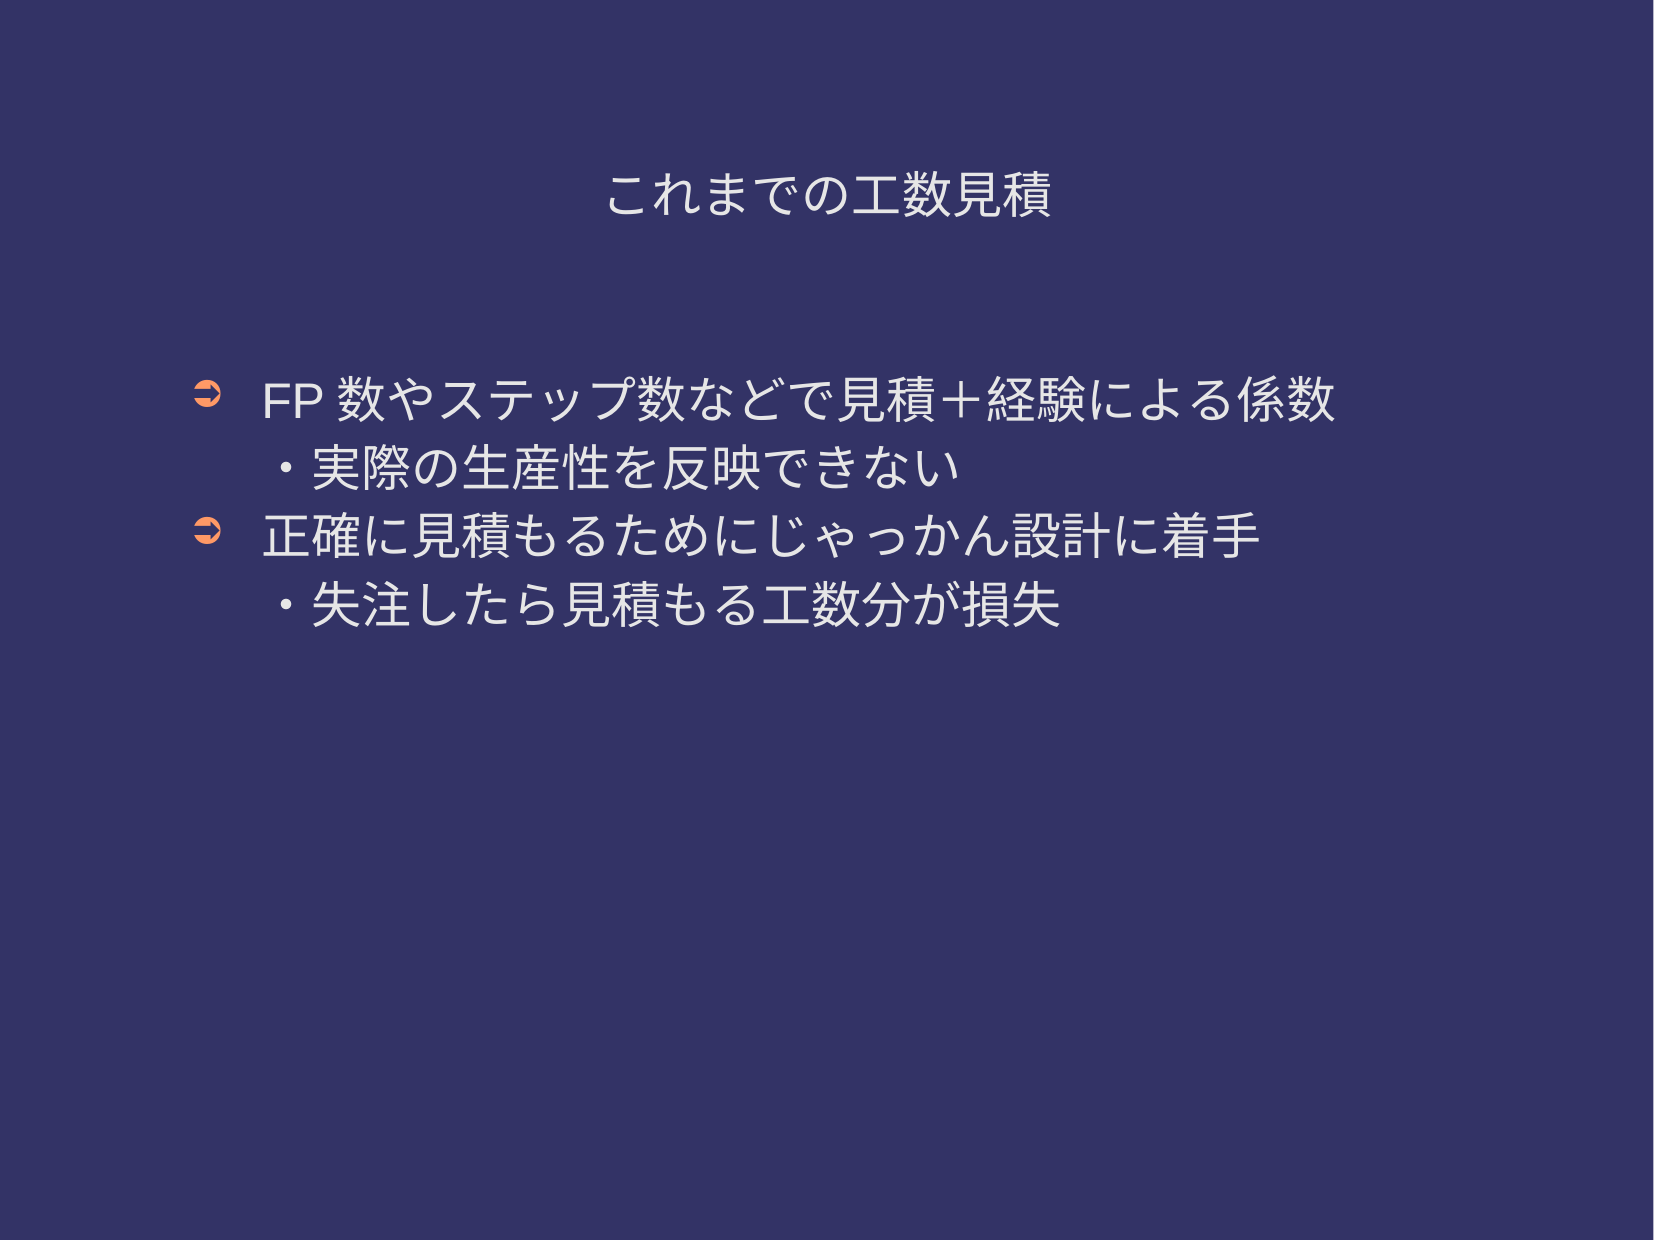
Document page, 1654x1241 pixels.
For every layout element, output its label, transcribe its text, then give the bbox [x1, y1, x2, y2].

list FP数やステップ数などで見積＋経験による係数 ・実際の生産性を反映できない 正確に見積もるためにじゃっかん設計に着手 ・失注したら見積もる工数分が損失 [178, 364, 1570, 1147]
title これまでの工数見積 [118, 90, 1536, 298]
